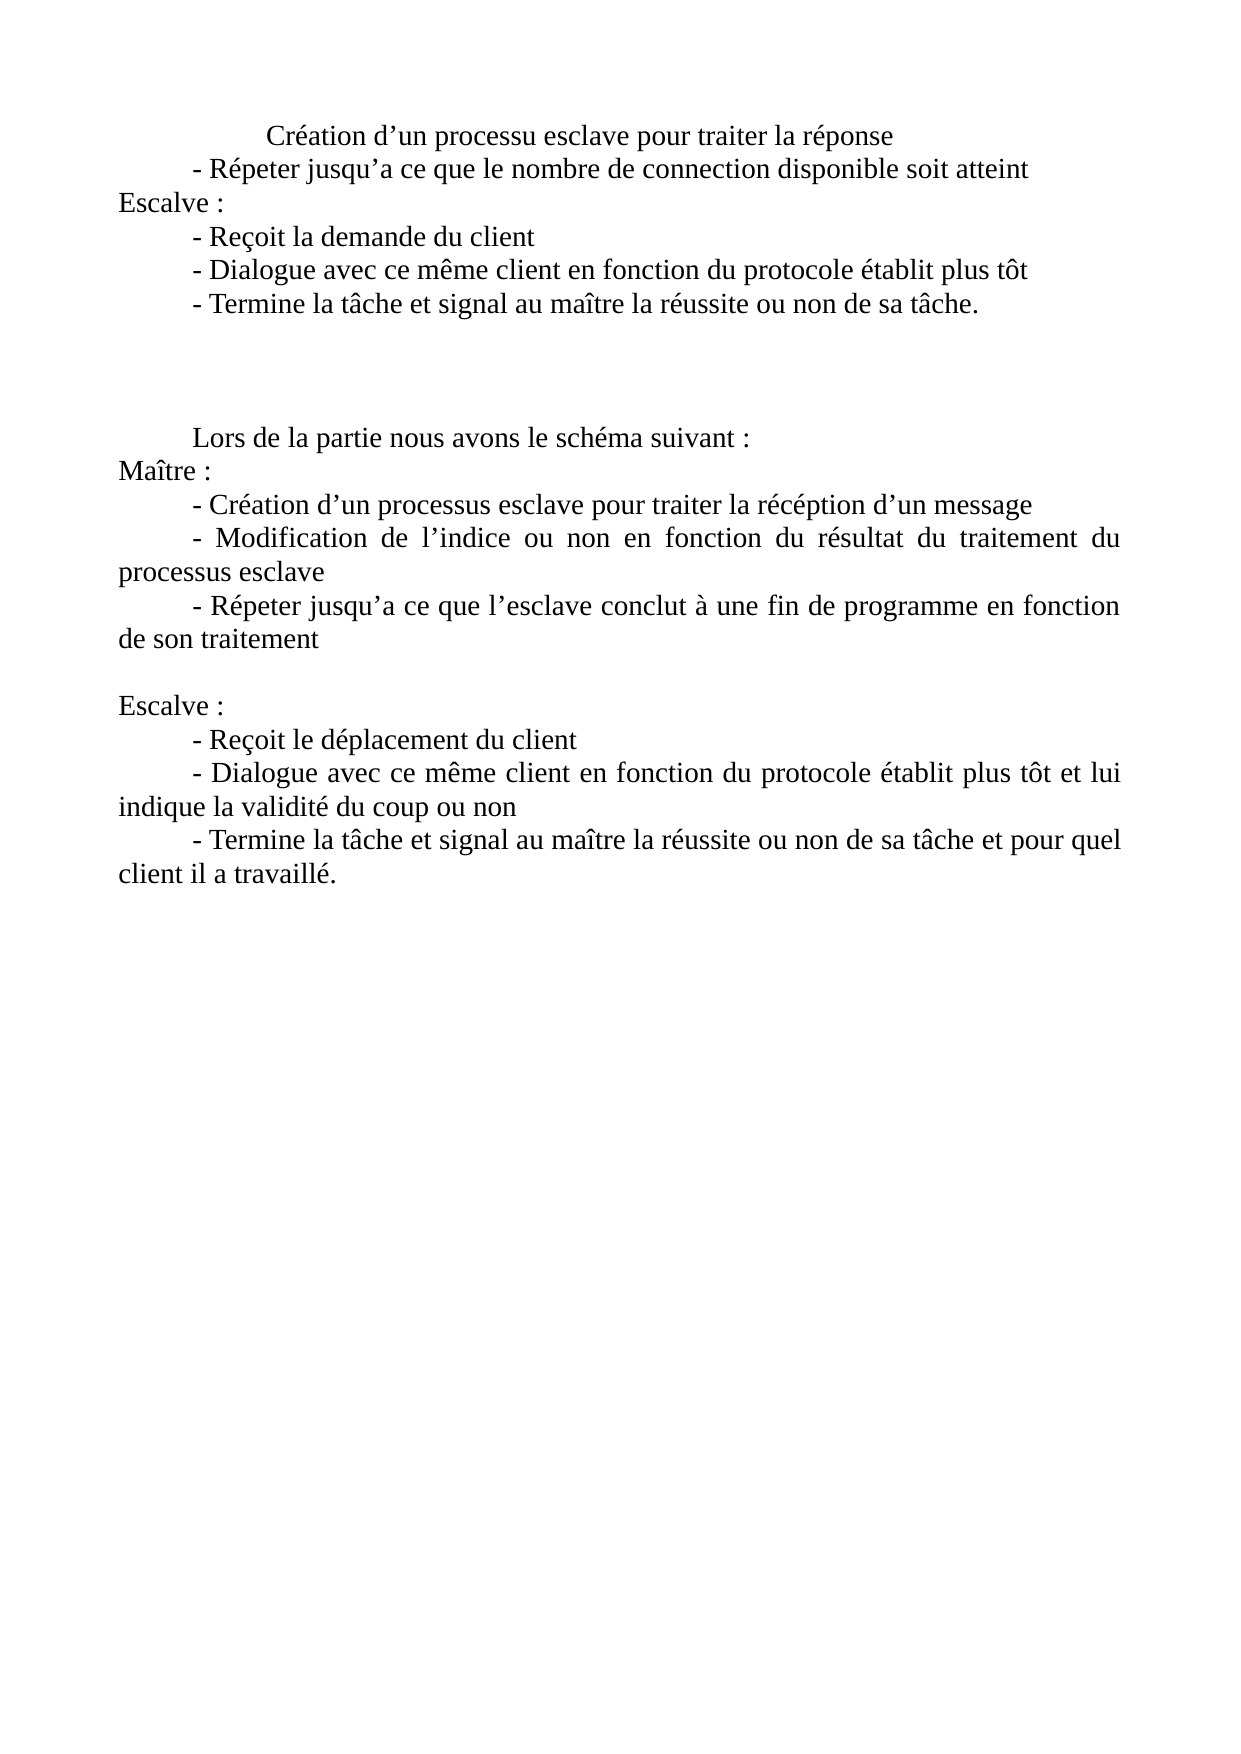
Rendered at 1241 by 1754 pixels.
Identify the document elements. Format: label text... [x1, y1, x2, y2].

text Création d’un processu esclave pour traiter la réponse [118, 118, 1122, 152]
text - Dialogue avec ce même client en fonction du protocole établit plus tôt [118, 252, 1122, 286]
text - Termine la tâche et signal au maître la réussite ou non de sa tâche et pour quel client il a travaillé. [118, 822, 1122, 889]
text - Répeter jusqu’a ce que le nombre de connection disponible soit atteint [118, 152, 1122, 185]
text - Reçoit la demande du client [118, 219, 1122, 252]
text - Dialogue avec ce même client en fonction du protocole établit plus tôt et lui indique la validité du coup ou non [118, 755, 1122, 822]
text - Modification de l’indice ou non en fonction du résultat du traitement du processus esclave [118, 521, 1122, 588]
text Escalve : [118, 688, 1122, 722]
text - Création d’un processus esclave pour traiter la récéption d’un message [118, 487, 1122, 521]
text Maître : [118, 453, 1122, 487]
text - Répeter jusqu’a ce que l’esclave conclut à une fin de programme en fonction de son traitement [118, 588, 1122, 655]
text Lors de la partie nous avons le schéma suivant : [118, 420, 1122, 453]
text - Reçoit le déplacement du client [118, 722, 1122, 755]
text Escalve : [118, 185, 1122, 219]
text - Termine la tâche et signal au maître la réussite ou non de sa tâche. [118, 286, 1122, 319]
